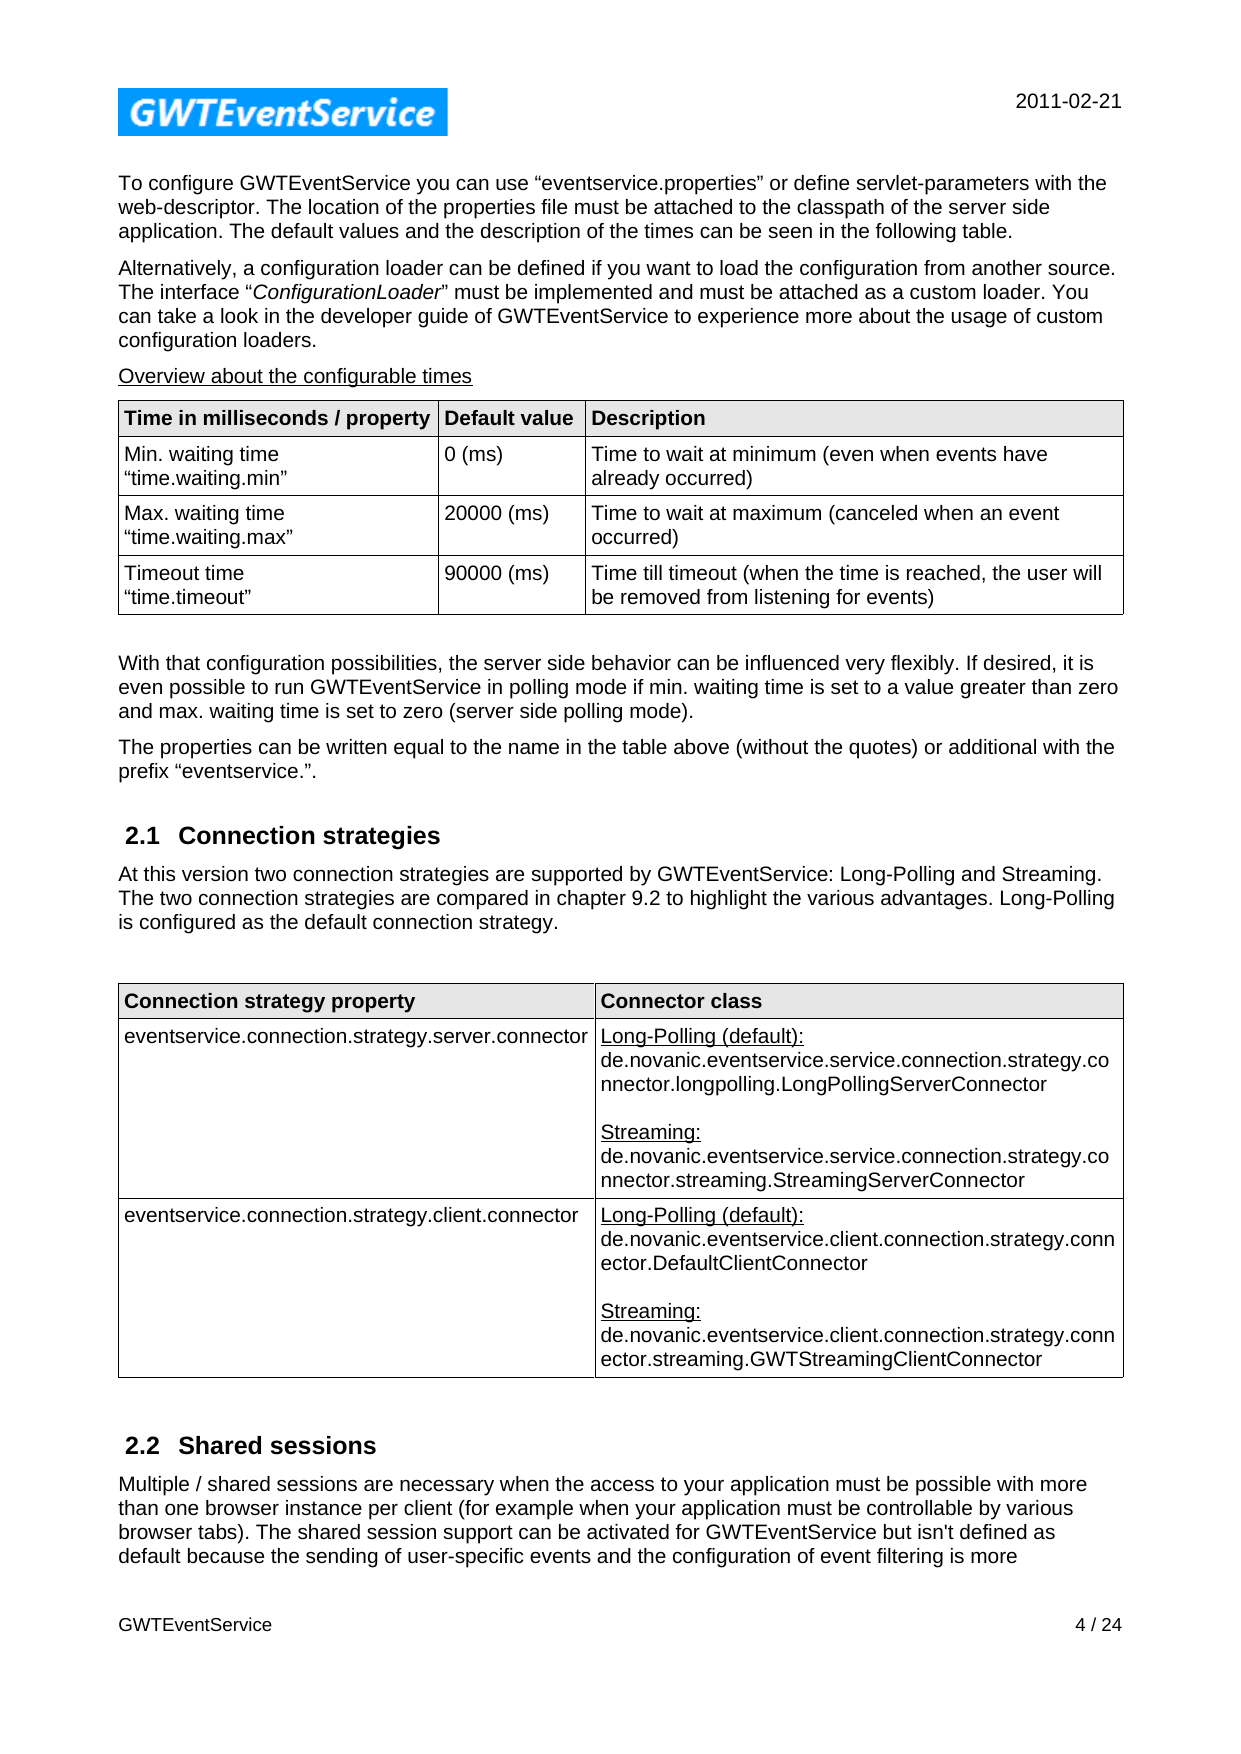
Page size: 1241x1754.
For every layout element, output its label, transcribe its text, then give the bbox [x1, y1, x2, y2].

table_header Time in milliseconds / property [119, 401, 438, 436]
text Multiple / shared sessions are necessary when the access to your application must be possible with more than one browser instance per client (for example when your application must be controllable by various browser tabs). The shared session support can be activated for GWTEventService but isn't defined as default because the sending of user-specific events and the configuration of event filtering is more [118, 1472, 1122, 1568]
table_cell Long-Polling (default): de.novanic.eventservice.client.connection.strategy.connector.DefaultClientConnector Streaming: de.novanic.eventservice.client.connection.strategy.connector.streaming.GWTStreamingClientConnector [596, 1199, 1123, 1377]
table_cell eventservice.connection.strategy.client.connector [119, 1199, 594, 1377]
text Alternatively, a configuration loader can be defined if you want to load the configuration from another source. The interface “ConfigurationLoader” must be implemented and must be attached as a custom loader. You can take a look in the developer guide of GWTEventService to experience more about the usage of custom configuration loaders. [118, 256, 1122, 351]
table_cell Timeout time “time.timeout” [119, 556, 438, 614]
subtitle Shared sessions [118, 1431, 1122, 1459]
table_cell Time to wait at maximum (canceled when an event occurred) [586, 496, 1123, 555]
table_cell Time to wait at minimum (even when events have already occurred) [586, 437, 1123, 495]
table_cell 0 (ms) [439, 437, 585, 495]
table_header Description [586, 401, 1123, 436]
text At this version two connection strategies are supported by GWTEventService: Long-Polling and Streaming. The two connection strategies are compared in chapter 9.2 to highlight the various advantages. Long-Polling is configured as the default connection strategy. [118, 862, 1122, 934]
table_cell eventservice.connection.strategy.server.connector [119, 1019, 594, 1198]
text Overview about the configurable times [118, 364, 1122, 388]
table_cell Time till timeout (when the time is reached, the user will be removed from listening for events) [586, 556, 1123, 614]
table_header Connection strategy property [119, 984, 594, 1018]
table_header Connector class [596, 984, 1123, 1018]
table_header Default value [439, 401, 585, 436]
table_cell 90000 (ms) [439, 556, 585, 614]
table_cell Long-Polling (default): de.novanic.eventservice.service.connection.strategy.connector.longpolling.LongPollingServerConnector Streaming: de.novanic.eventservice.service.connection.strategy.connector.streaming.StreamingServerConnector [596, 1019, 1123, 1198]
text With that configuration possibilities, the server side behavior can be influenced very flexibly. If desired, it is even possible to run GWTEventService in polling mode if min. waiting time is set to a value greater than zero and max. waiting time is set to zero (server side polling mode). [118, 651, 1122, 723]
text The properties can be written equal to the name in the table above (without the quotes) or additional with the prefix “eventservice.”. [118, 735, 1122, 783]
text To configure GWTEventService you can use “eventservice.properties” or define servlet-parameters with the web-descriptor. The location of the properties file must be attached to the classpath of the server side application. The default values and the description of the times can be seen in the following table. [118, 171, 1122, 243]
table_cell Min. waiting time “time.waiting.min” [119, 437, 438, 495]
subtitle Connection strategies [118, 821, 1122, 849]
table_cell Max. waiting time “time.waiting.max” [119, 496, 438, 555]
picture [118, 88, 448, 136]
table_cell 20000 (ms) [439, 496, 585, 555]
